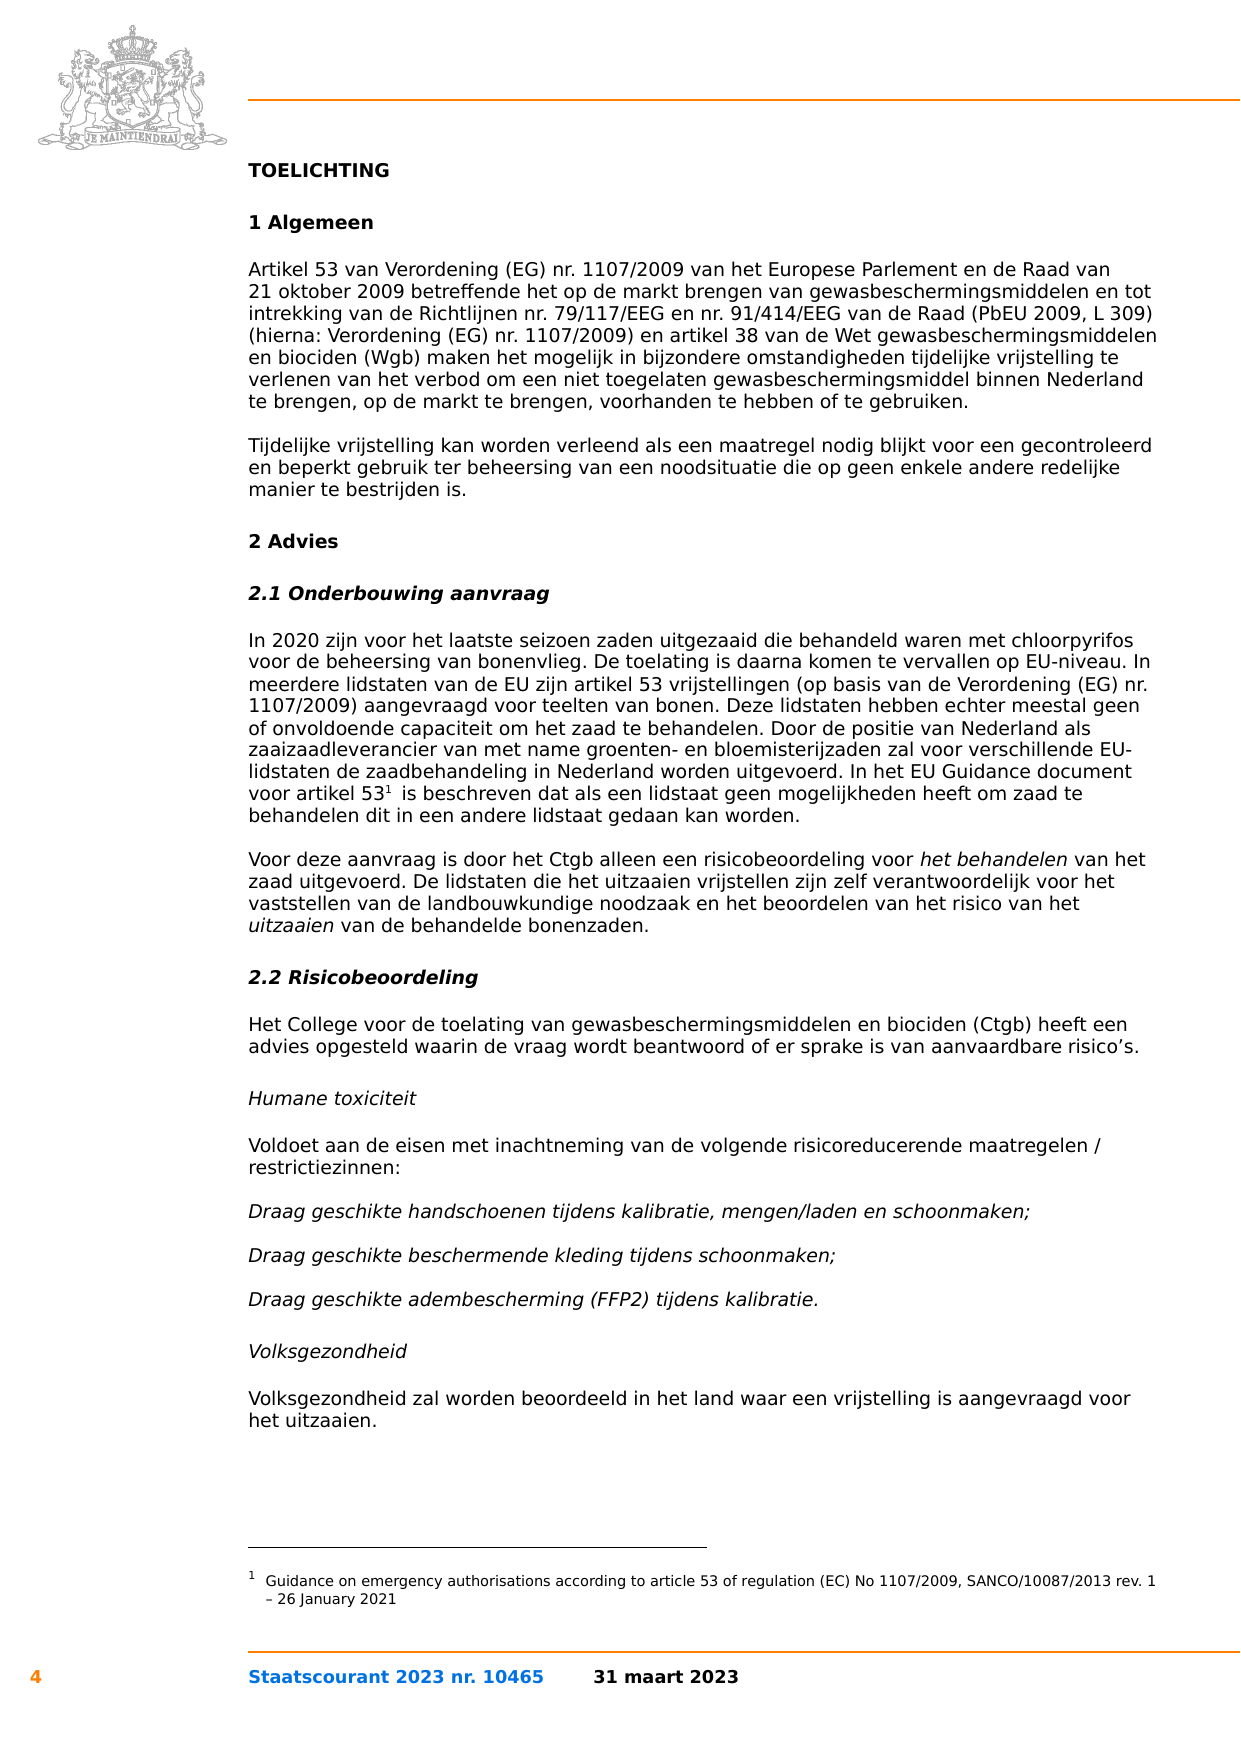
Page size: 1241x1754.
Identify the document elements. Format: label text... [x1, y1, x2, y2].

text Draag geschikte beschermende kleding tijdens schoonmaken; [248, 1245, 1163, 1267]
text Draag geschikte adembescherming (FFP2) tijdens kalibratie. [248, 1288, 1163, 1311]
text Draag geschikte handschoenen tijdens kalibratie, mengen/laden en schoonmaken; [248, 1201, 1163, 1223]
subtitle TOELICHTING [248, 160, 1163, 182]
subtitle 2.2 Risicobeoordeling [248, 967, 1163, 989]
text Het College voor de toelating van gewasbeschermingsmiddelen en biociden (Ctgb) heeft een advies opgesteld waarin de vraag wordt beantwoord of er sprake is van aanvaardbare risico’s. [248, 1014, 1163, 1058]
subtitle Volksgezondheid [248, 1341, 1163, 1362]
text Voor deze aanvraag is door het Ctgb alleen een risicobeoordeling voor het behandelen van het zaad uitgevoerd. De lidstaten die het uitzaaien vrijstellen zijn zelf verantwoordelijk voor het vaststellen van de landbouwkundige noodzaak en het beoordelen van het risico van het uitzaaien van de behandelde bonenzaden. [248, 849, 1163, 937]
text Tijdelijke vrijstelling kan worden verleend als een maatregel nodig blijkt voor een gecontroleerd en beperkt gebruik ter beheersing van een noodsituatie die op geen enkele andere redelijke manier te bestrijden is. [248, 434, 1163, 501]
picture [38, 25, 227, 150]
subtitle 2 Advies [248, 531, 1163, 552]
subtitle 2.1 Onderbouwing aanvraag [248, 582, 1163, 604]
text In 2020 zijn voor het laatste seizoen zaden uitgezaaid die behandeld waren met chloorpyrifos voor de beheersing van bonenvlieg. De toelating is daarna komen te vervallen op EU-niveau. In meerdere lidstaten van de EU zijn artikel 53 vrijstellingen (op basis van de Verordening (EG) nr. 1107/2009) aangevraagd voor teelten van bonen. Deze lidstaten hebben echter meestal geen of onvoldoende capaciteit om het zaad te behandelen. Door de positie van Nederland als zaaizaadleverancier van met name groenten- en bloemisterijzaden zal voor verschillende EU-lidstaten de zaadbehandeling in Nederland worden uitgevoerd. In het EU Guidance document voor artikel 53 is beschreven dat als een lidstaat geen mogelijkheden heeft om zaad te behandelen dit in een andere lidstaat gedaan kan worden. [248, 629, 1163, 827]
text Volksgezondheid zal worden beoordeeld in het land waar een vrijstelling is aangevraagd voor het uitzaaien. [248, 1387, 1163, 1431]
subtitle Humane toxiciteit [248, 1088, 1163, 1110]
text Voldoet aan de eisen met inachtneming van de volgende risicoreducerende maatregelen / restrictiezinnen: [248, 1135, 1163, 1179]
text Guidance on emergency authorisations according to article 53 of regulation (EC) No 1107/2009, SANCO/10087/2013 rev. 1 – 26 January 2021 [248, 1569, 1163, 1608]
subtitle 1 Algemeen [248, 212, 1163, 234]
text Artikel 53 van Verordening (EG) nr. 1107/2009 van het Europese Parlement en de Raad van 21 oktober 2009 betreffende het op de markt brengen van gewasbeschermingsmiddelen en tot intrekking van de Richtlijnen nr. 79/117/EEG en nr. 91/414/EEG van de Raad (PbEU 2009, L 309) (hierna: Verordening (EG) nr. 1107/2009) en artikel 38 van de Wet gewasbeschermingsmiddelen en biociden (Wgb) maken het mogelijk in bijzondere omstandigheden tijdelijke vrijstelling te verlenen van het verbod om een niet toegelaten gewasbeschermingsmiddel binnen Nederland te brengen, op de markt te brengen, voorhanden te hebben of te gebruiken. [248, 259, 1163, 413]
